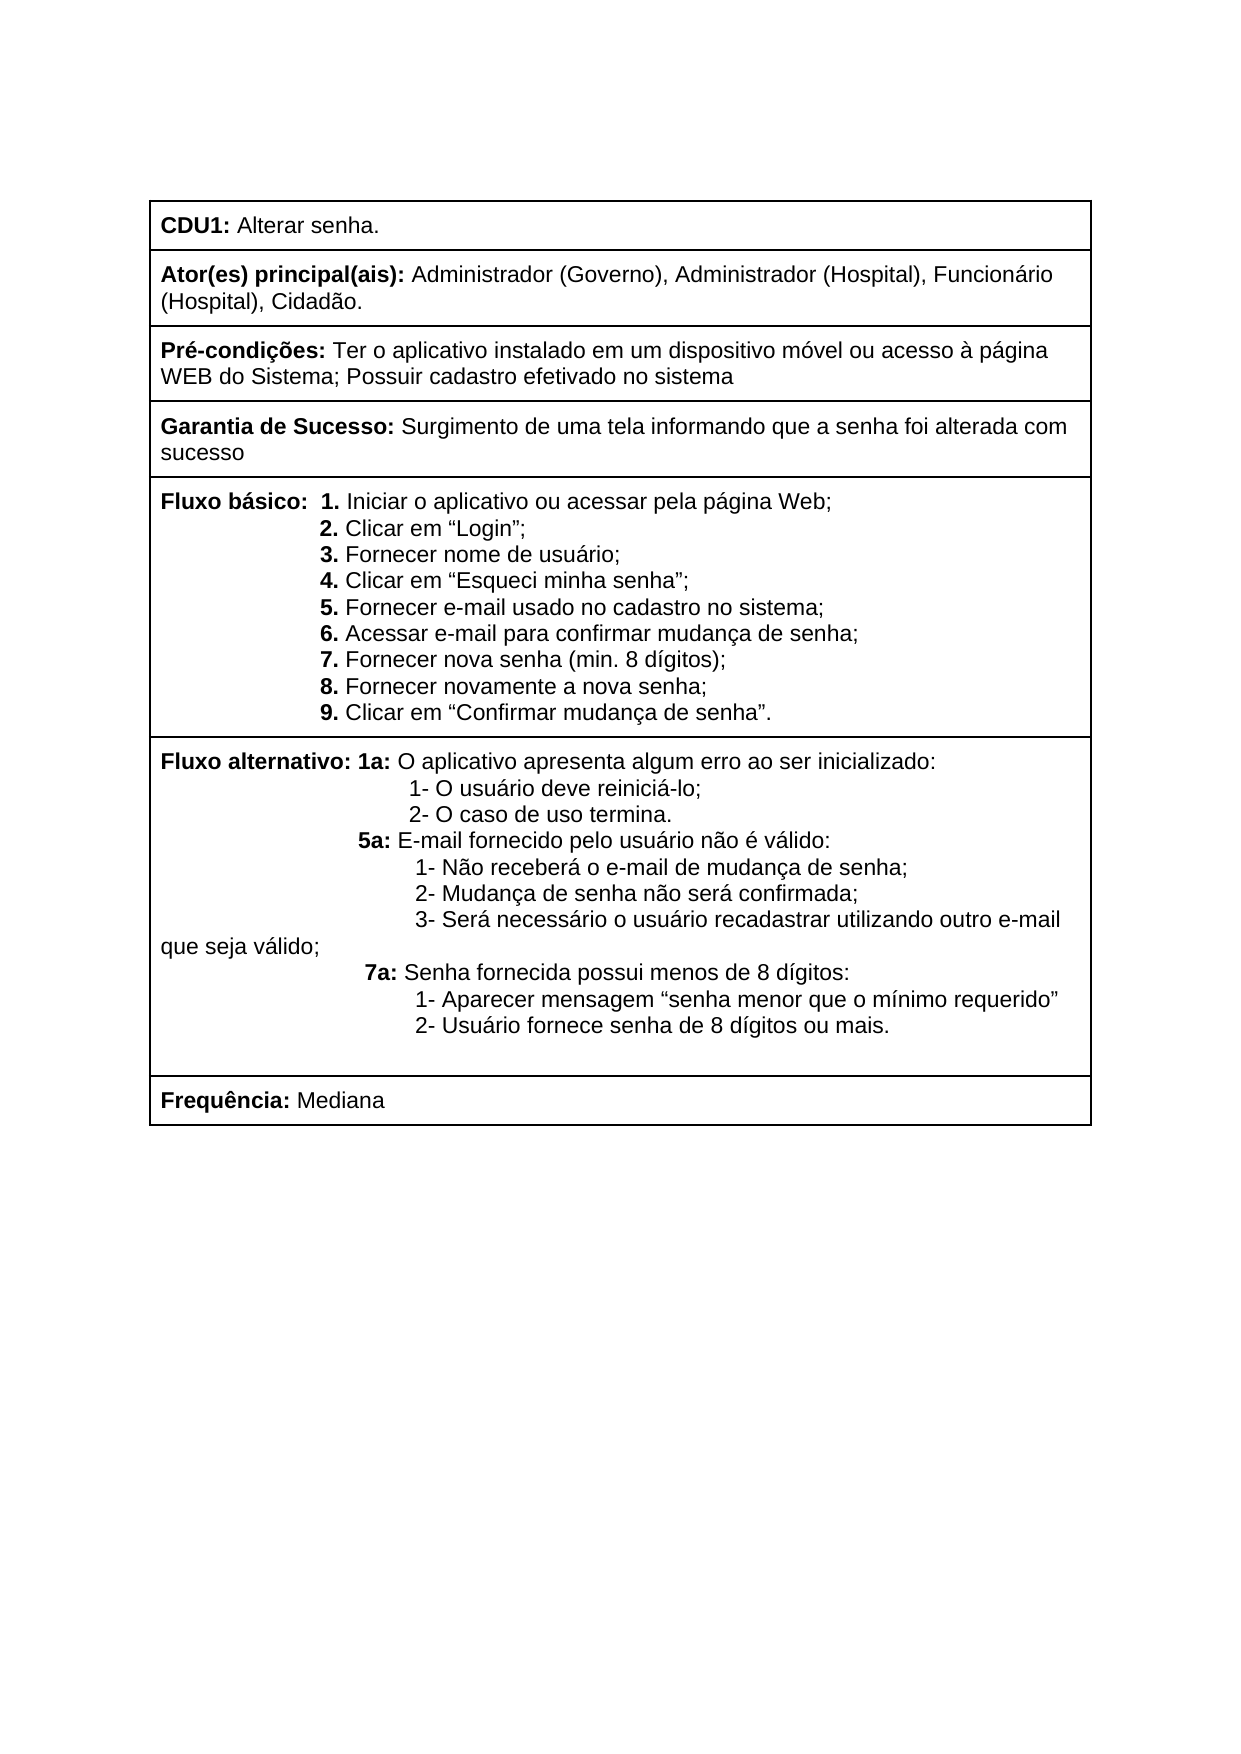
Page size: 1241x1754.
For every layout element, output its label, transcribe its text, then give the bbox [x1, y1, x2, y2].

table_cell Frequência: Mediana [151, 1077, 1090, 1124]
table_cell Fluxo básico: 1. Iniciar o aplicativo ou acessar pela página Web; 2. Clicar em “Login”; 3. Fornecer nome de usuário; 4. Clicar em “Esqueci minha senha”; 5. Fornecer e-mail usado no cadastro no sistema; 6. Acessar e-mail para confirmar mudança de senha; 7. Fornecer nova senha (min. 8 dígitos); 8. Fornecer novamente a nova senha; 9. Clicar em “Confirmar mudança de senha”. [151, 478, 1090, 736]
table_cell Fluxo alternativo: 1a: O aplicativo apresenta algum erro ao ser inicializado: 1- O usuário deve reiniciá-lo; 2- O caso de uso termina. 5a: E-mail fornecido pelo usuário não é válido: 1- Não receberá o e-mail de mudança de senha; 2- Mudança de senha não será confirmada; 3- Será necessário o usuário recadastrar utilizando outro e-mail que seja válido; 7a: Senha fornecida possui menos de 8 dígitos: 1- Aparecer mensagem “senha menor que o mínimo requerido” 2- Usuário fornece senha de 8 dígitos ou mais. [151, 738, 1090, 1075]
table_cell Garantia de Sucesso: Surgimento de uma tela informando que a senha foi alterada com sucesso [151, 402, 1090, 476]
table_cell Pré-condições: Ter o aplicativo instalado em um dispositivo móvel ou acesso à página WEB do Sistema; Possuir cadastro efetivado no sistema [151, 327, 1090, 400]
table_header CDU1: Alterar senha. [151, 202, 1090, 249]
table_cell Ator(es) principal(ais): Administrador (Governo), Administrador (Hospital), Funcionário (Hospital), Cidadão. [151, 251, 1090, 324]
